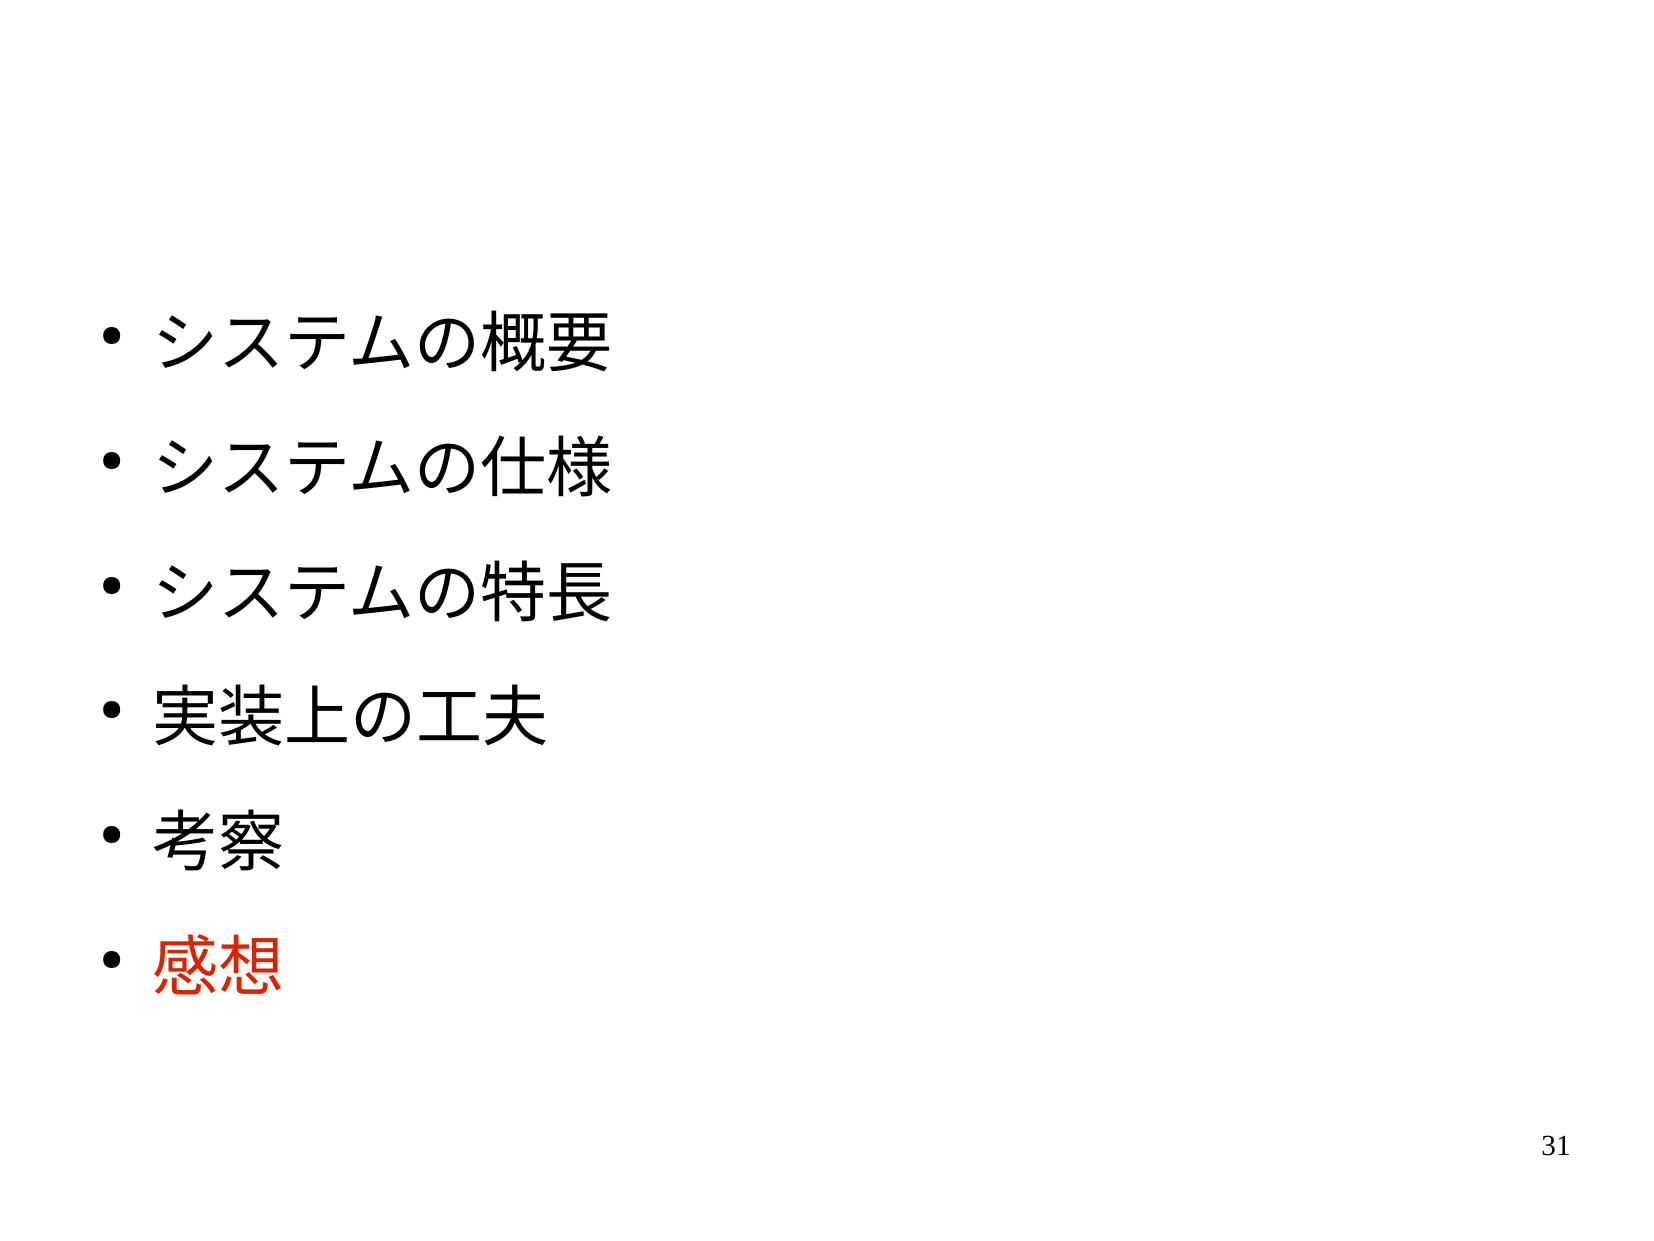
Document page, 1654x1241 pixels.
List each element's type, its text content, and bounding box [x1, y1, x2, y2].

list システムの概要 システムの仕様 システムの特長 実装上の工夫 考察 感想 [82, 290, 1538, 1010]
